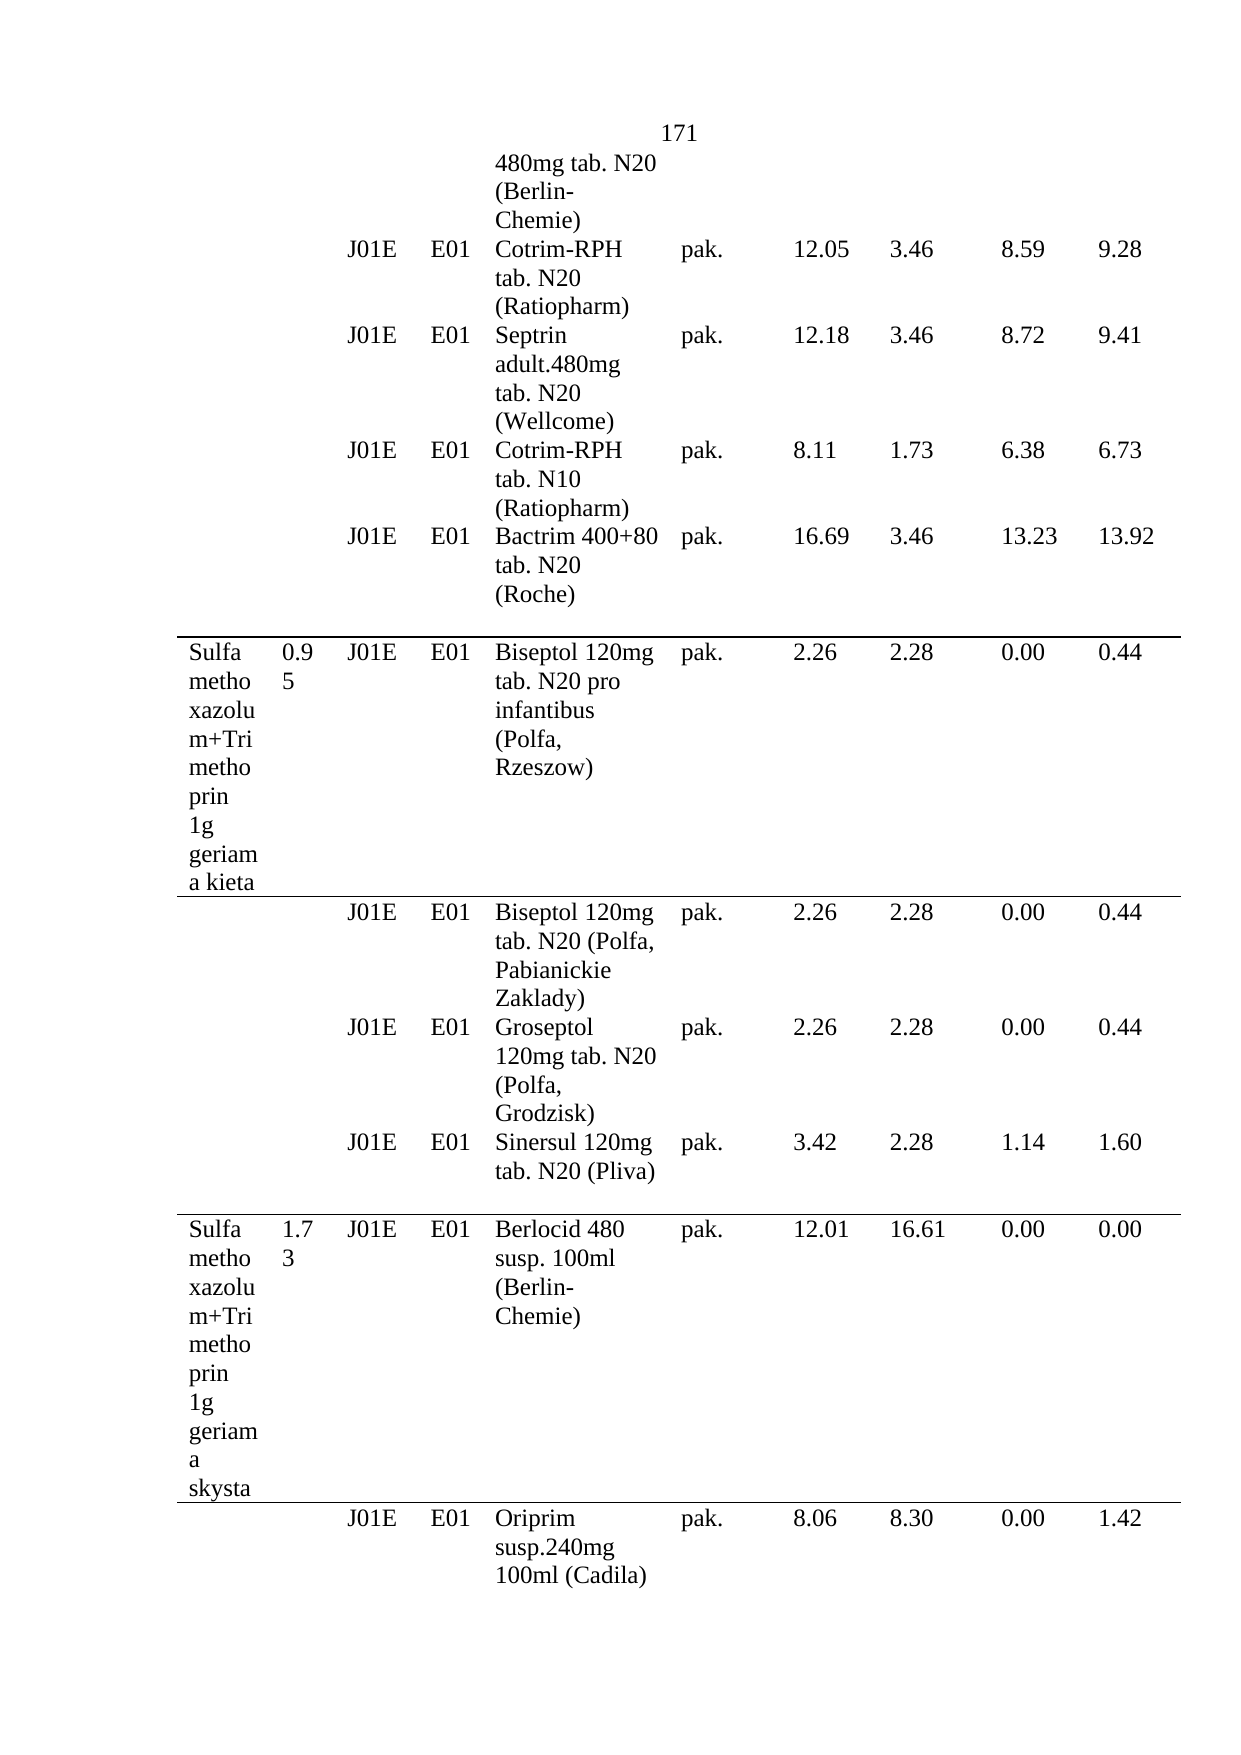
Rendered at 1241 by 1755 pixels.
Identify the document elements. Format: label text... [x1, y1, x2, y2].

table_cell [271, 148, 336, 234]
table_cell J01E [336, 1215, 419, 1502]
table_cell [271, 435, 336, 521]
table_cell Biseptol 120mg tab. N20 (Polfa, Pabianickie Zaklady) [484, 897, 669, 1012]
table_cell 16.69 [782, 521, 878, 608]
table_cell 0.44 [1087, 1012, 1181, 1127]
table_cell [177, 320, 271, 435]
table_cell [484, 1185, 669, 1213]
table_cell 1.60 [1087, 1127, 1181, 1185]
table_cell J01E [336, 638, 419, 896]
table_cell [1087, 148, 1181, 234]
table_cell J01E [336, 897, 419, 1012]
table_cell [670, 608, 782, 636]
table_cell [670, 1185, 782, 1213]
table_cell 12.18 [782, 320, 878, 435]
table_cell [990, 608, 1087, 636]
table_cell 1.73 [878, 435, 990, 521]
table_cell pak. [670, 1127, 782, 1185]
table_cell 8.59 [990, 234, 1087, 320]
table_cell [177, 435, 271, 521]
table_cell [990, 148, 1087, 234]
table_cell pak. [670, 435, 782, 521]
table_cell 2.28 [878, 1012, 990, 1127]
table_cell pak. [670, 1012, 782, 1127]
table_cell [271, 897, 336, 1012]
table_cell 12.05 [782, 234, 878, 320]
table_cell 0.95 [271, 638, 336, 896]
table_cell [177, 148, 271, 234]
table_cell [271, 1012, 336, 1127]
table_cell E01 [419, 1012, 483, 1127]
table_cell 0.00 [1087, 1215, 1181, 1502]
table_cell Septrin adult.480mg tab. N20 (Wellcome) [484, 320, 669, 435]
table_cell pak. [670, 320, 782, 435]
table_cell E01 [419, 897, 483, 1012]
table_cell 0.00 [990, 1012, 1087, 1127]
table_cell Sulfamethoxazolum+Trimethoprin 1g geriama kieta [177, 638, 271, 896]
table_cell [419, 608, 483, 636]
table_cell [484, 608, 669, 636]
table_cell [336, 608, 419, 636]
table_cell [177, 608, 271, 636]
table_cell 9.28 [1087, 234, 1181, 320]
table_cell [419, 148, 483, 234]
table_cell 13.23 [990, 521, 1087, 608]
table_cell Cotrim-RPH tab. N20 (Ratiopharm) [484, 234, 669, 320]
table_cell Groseptol 120mg tab. N20 (Polfa, Grodzisk) [484, 1012, 669, 1127]
table_cell 6.73 [1087, 435, 1181, 521]
table_cell E01 [419, 1127, 483, 1185]
table_cell pak. [670, 1215, 782, 1502]
table_cell [177, 234, 271, 320]
table_cell pak. [670, 234, 782, 320]
table_cell 0.00 [990, 1215, 1087, 1502]
table_cell Bactrim 400+80 tab. N20 (Roche) [484, 521, 669, 608]
table_cell 2.28 [878, 897, 990, 1012]
table_cell J01E [336, 435, 419, 521]
table_cell 2.26 [782, 638, 878, 896]
table_cell pak. [670, 1503, 782, 1589]
table_cell [271, 320, 336, 435]
table_cell E01 [419, 435, 483, 521]
table_cell pak. [670, 638, 782, 896]
table_cell 3.46 [878, 234, 990, 320]
table_cell 0.00 [990, 638, 1087, 896]
table_cell [177, 1503, 271, 1589]
table_cell [878, 148, 990, 234]
table_cell 2.26 [782, 1012, 878, 1127]
table_cell [271, 1503, 336, 1589]
table_cell 480mg tab. N20 (Berlin-Chemie) [484, 148, 669, 234]
table_cell [177, 521, 271, 608]
table_cell E01 [419, 638, 483, 896]
table_cell 2.26 [782, 897, 878, 1012]
table_cell [271, 521, 336, 608]
table_cell J01E [336, 1012, 419, 1127]
table_cell 0.00 [990, 1503, 1087, 1589]
table_cell 6.38 [990, 435, 1087, 521]
table_cell pak. [670, 897, 782, 1012]
table_cell [336, 148, 419, 234]
table_cell [782, 148, 878, 234]
table_cell Berlocid 480 susp. 100ml (Berlin-Chemie) [484, 1215, 669, 1502]
table_cell [177, 1012, 271, 1127]
table_cell 13.92 [1087, 521, 1181, 608]
table_cell [177, 1127, 271, 1185]
table_cell [271, 1127, 336, 1185]
table_cell [419, 1185, 483, 1213]
table_cell J01E [336, 234, 419, 320]
table_cell E01 [419, 1503, 483, 1589]
table_cell 3.42 [782, 1127, 878, 1185]
table_cell 9.41 [1087, 320, 1181, 435]
table_cell J01E [336, 320, 419, 435]
table_cell [271, 1185, 336, 1213]
table_cell [990, 1185, 1087, 1213]
table_cell [878, 1185, 990, 1213]
table_cell [1087, 1185, 1181, 1213]
table_cell E01 [419, 320, 483, 435]
table_cell Biseptol 120mg tab. N20 pro infantibus (Polfa, Rzeszow) [484, 638, 669, 896]
table_cell pak. [670, 521, 782, 608]
table_cell Sinersul 120mg tab. N20 (Pliva) [484, 1127, 669, 1185]
table_cell [1087, 608, 1181, 636]
table_cell Sulfamethoxazolum+Trimethoprin 1g geriama skysta [177, 1215, 271, 1502]
table_cell 0.44 [1087, 897, 1181, 1012]
table_cell 3.46 [878, 521, 990, 608]
table_cell [177, 897, 271, 1012]
table_cell 8.11 [782, 435, 878, 521]
table_cell J01E [336, 521, 419, 608]
table_cell 0.44 [1087, 638, 1181, 896]
table_cell [782, 608, 878, 636]
table_cell [878, 608, 990, 636]
table_cell 3.46 [878, 320, 990, 435]
table_cell J01E [336, 1127, 419, 1185]
table_cell Cotrim-RPH tab. N10 (Ratiopharm) [484, 435, 669, 521]
table_cell Oriprim susp.240mg 100ml (Cadila) [484, 1503, 669, 1589]
table_cell E01 [419, 1215, 483, 1502]
table_cell 2.28 [878, 638, 990, 896]
table_cell 0.00 [990, 897, 1087, 1012]
table_cell J01E [336, 1503, 419, 1589]
table_cell 12.01 [782, 1215, 878, 1502]
table_cell E01 [419, 234, 483, 320]
table_cell [670, 148, 782, 234]
table_cell 1.14 [990, 1127, 1087, 1185]
table_cell 8.06 [782, 1503, 878, 1589]
table_cell E01 [419, 521, 483, 608]
table_cell 2.28 [878, 1127, 990, 1185]
table_cell [271, 608, 336, 636]
table_cell 8.72 [990, 320, 1087, 435]
table_cell [336, 1185, 419, 1213]
table_cell 16.61 [878, 1215, 990, 1502]
table_cell 8.30 [878, 1503, 990, 1589]
table_cell 1.42 [1087, 1503, 1181, 1589]
table_cell [782, 1185, 878, 1213]
table_cell [177, 1185, 271, 1213]
table_cell 1.73 [271, 1215, 336, 1502]
table_cell [271, 234, 336, 320]
